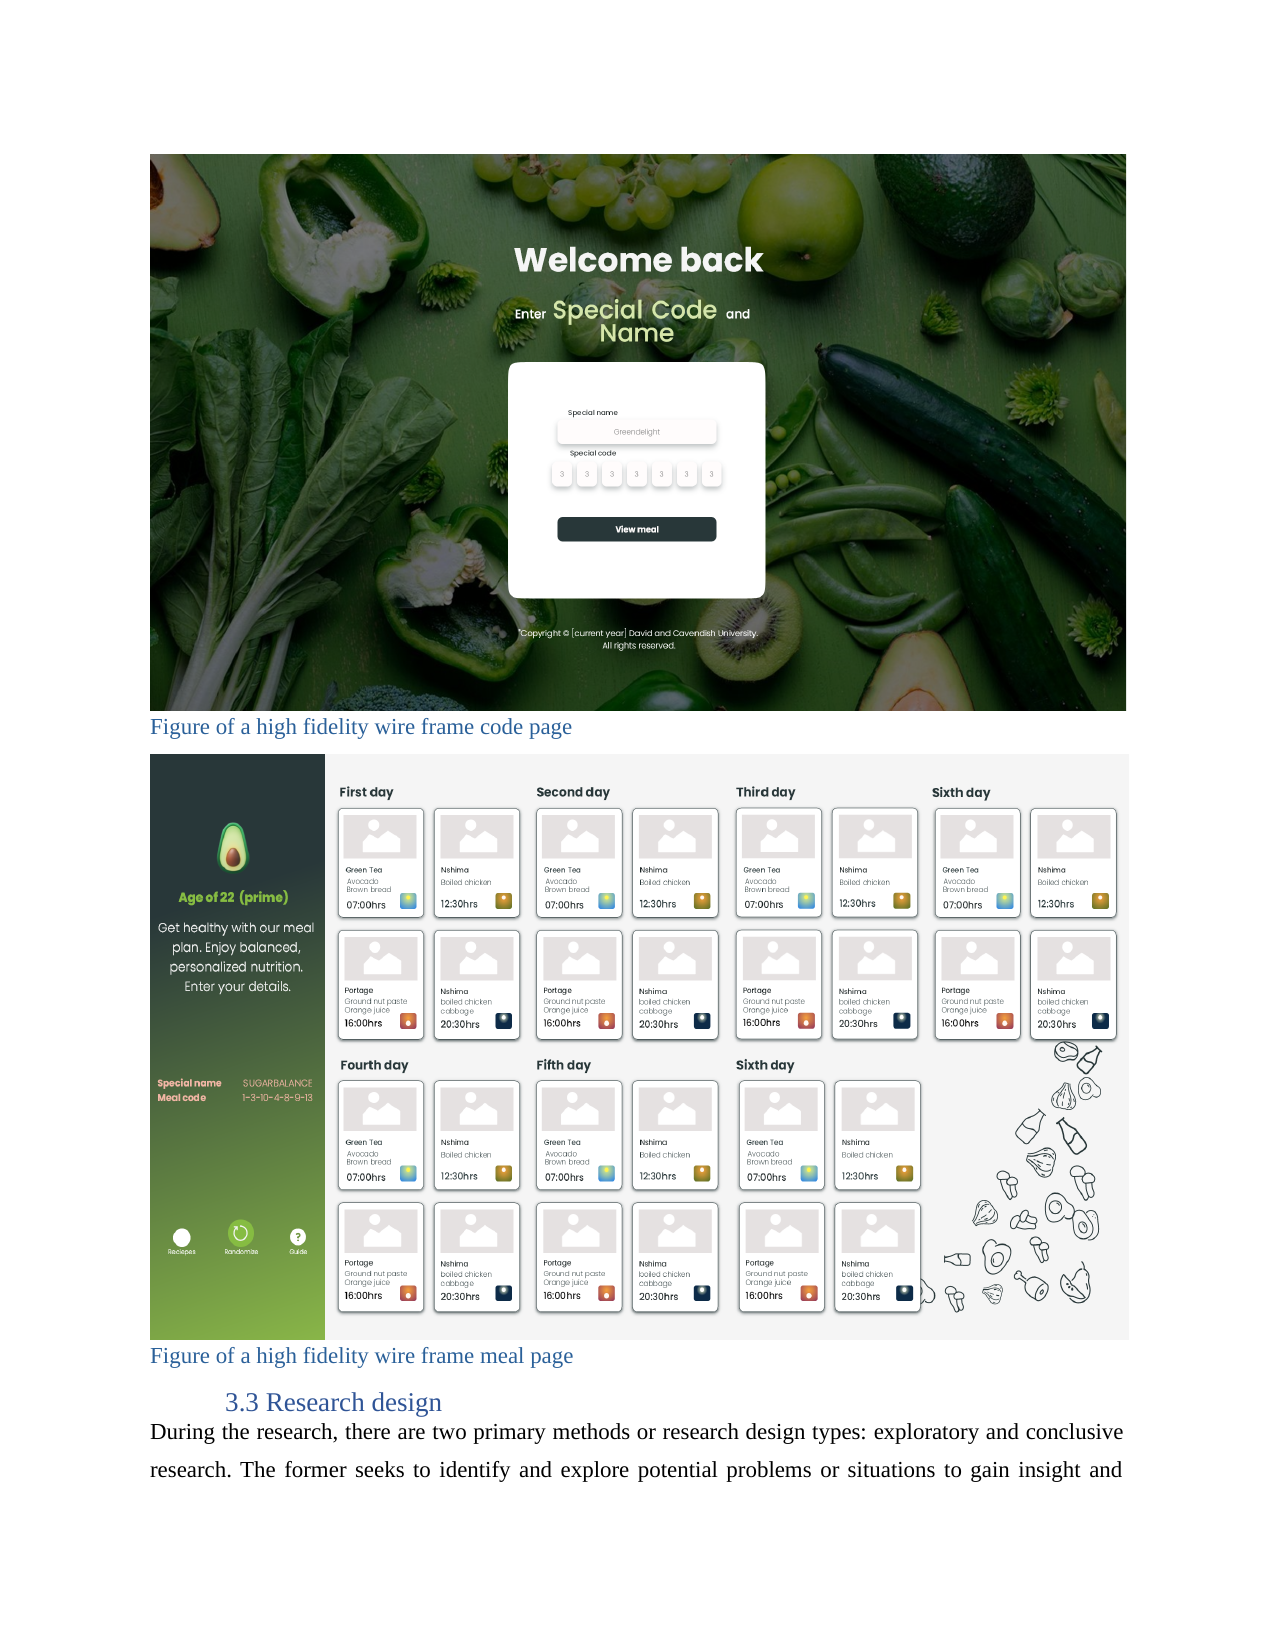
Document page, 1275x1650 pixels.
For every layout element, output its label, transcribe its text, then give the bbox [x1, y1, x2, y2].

picture [150, 154, 1127, 711]
picture [150, 754, 1130, 1340]
text Figure of a high fidelity wire frame code page [150, 711, 1125, 740]
text [150, 150, 1125, 154]
text During the research, there are two primary methods or research design types: exploratory and conclusive research. The former seeks to identify and explore potential problems or situations to gain insight and [150, 1419, 1125, 1483]
subtitle 3.3 Research design [150, 1387, 1125, 1417]
text Figure of a high fidelity wire frame meal page [150, 1340, 1125, 1369]
